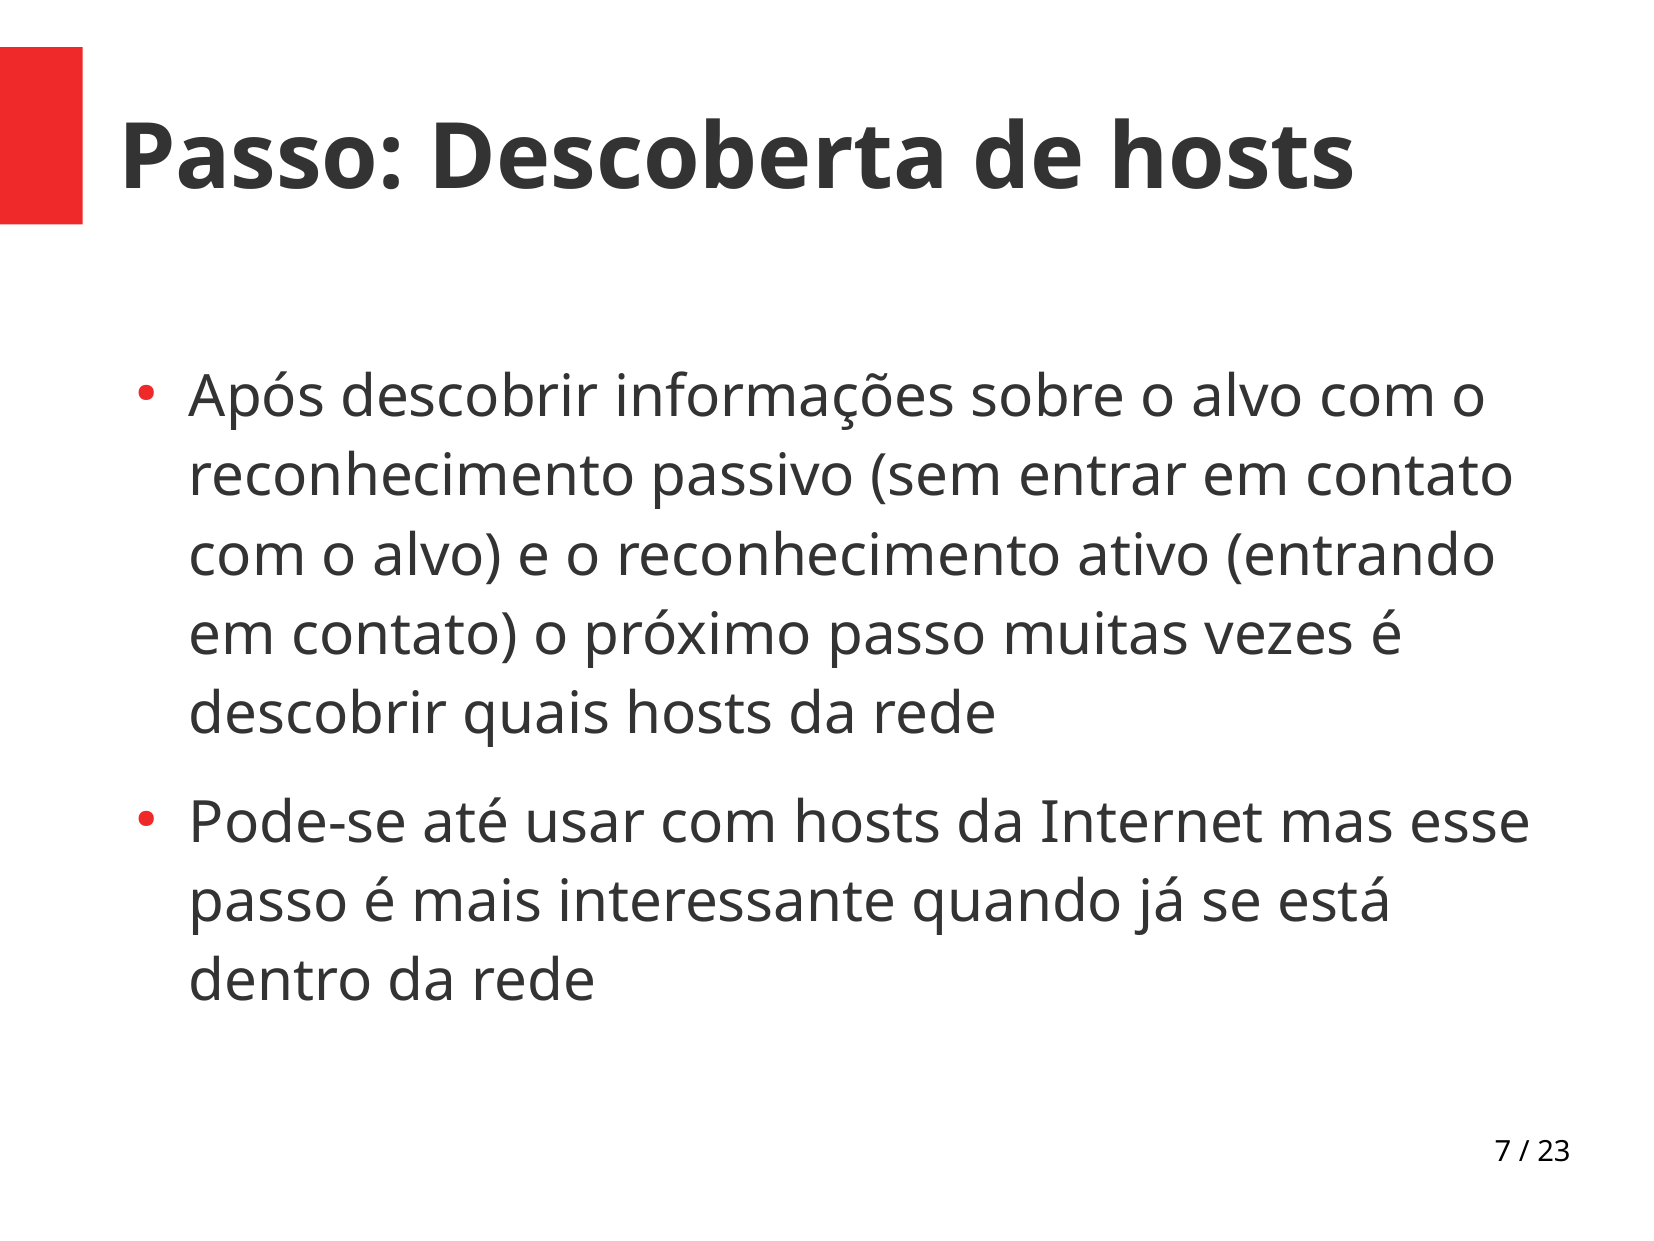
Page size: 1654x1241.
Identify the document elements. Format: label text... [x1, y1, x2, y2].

title Passo: Descoberta de hosts [118, 49, 1571, 257]
list Após descobrir informações sobre o alvo com o reconhecimento passivo (sem entrar em contato com o alvo) e o reconhecimento ativo (entrando em contato) o próximo passo muitas vezes é descobrir quais hosts da rede Pode-se até usar com hosts da Internet mas esse passo é mais interessante quando já se está dentro da rede [118, 354, 1536, 1074]
